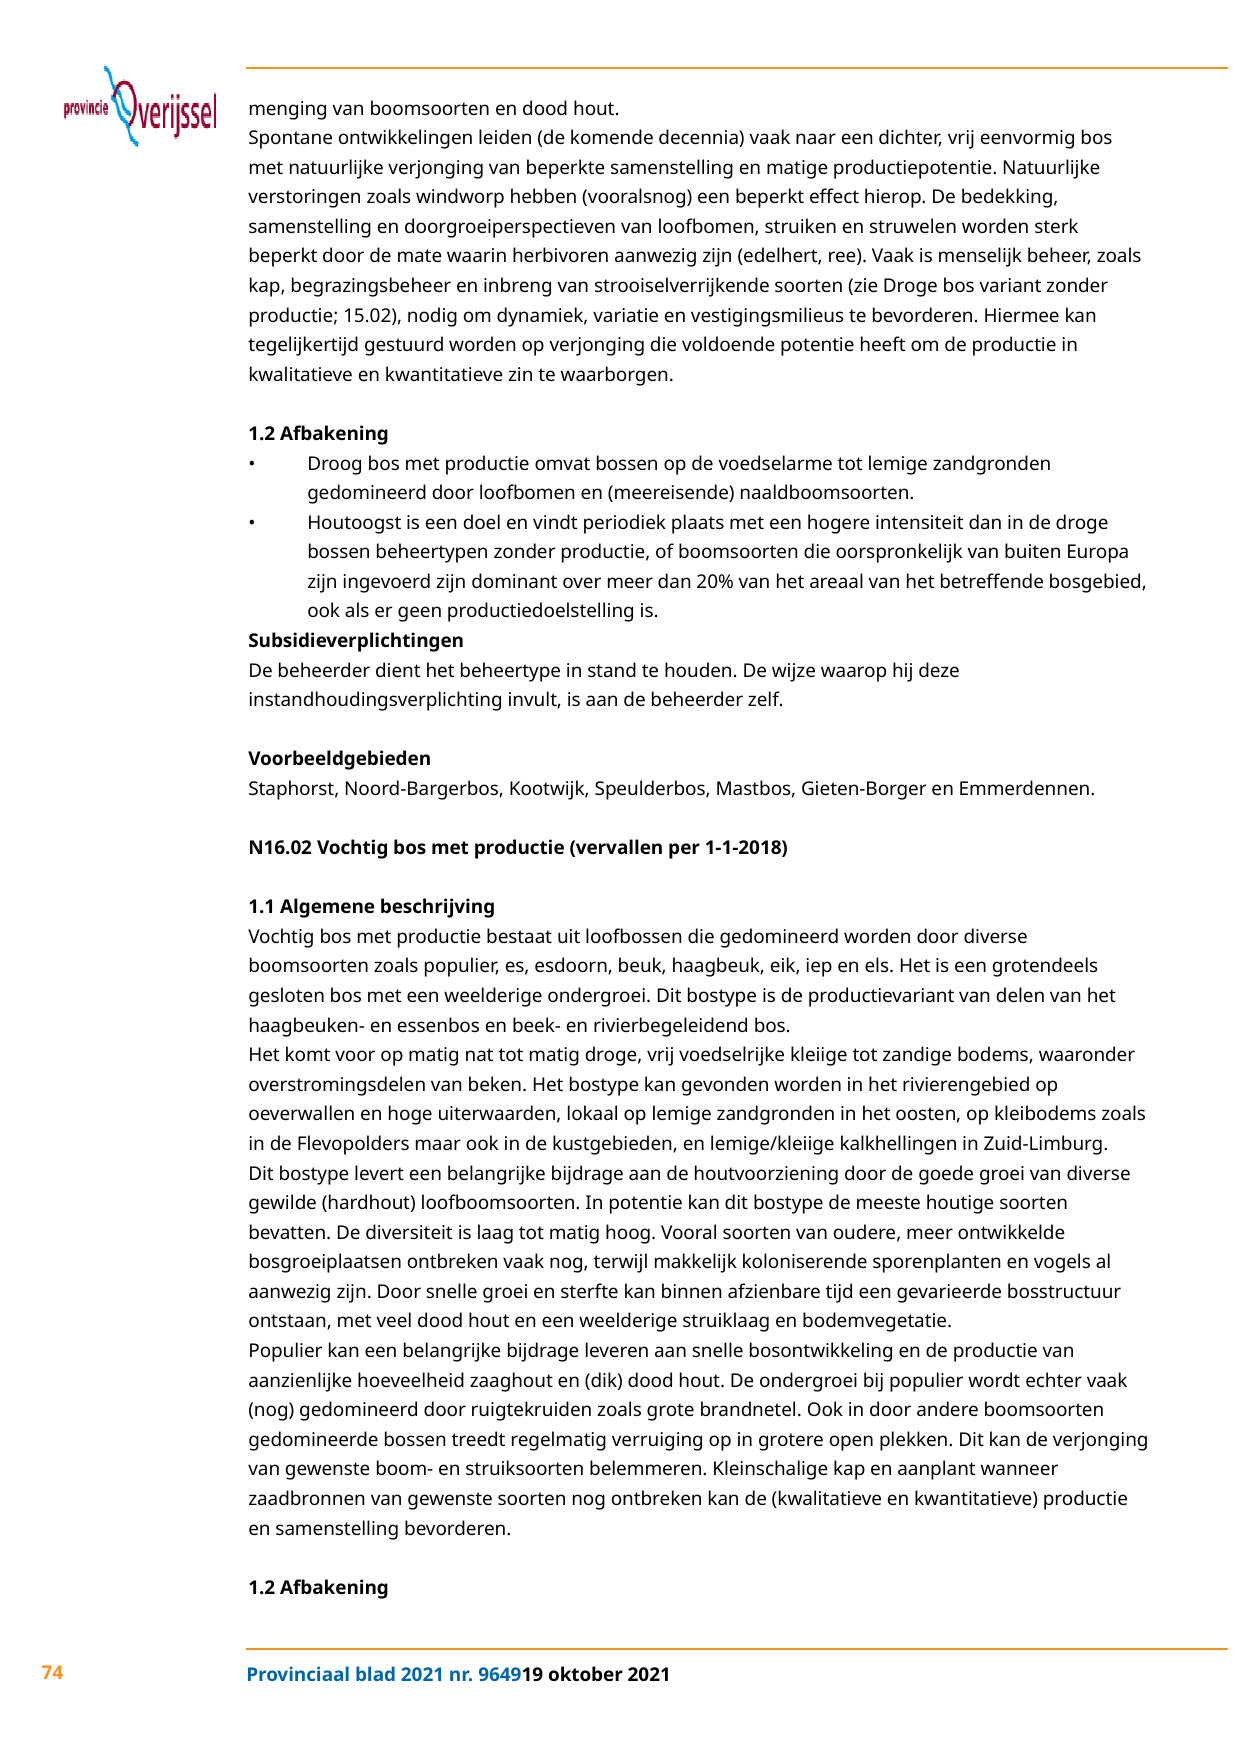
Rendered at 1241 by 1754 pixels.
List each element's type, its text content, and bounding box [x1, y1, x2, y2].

picture [41, 47, 231, 172]
text Staphorst, Noord-Bargerbos, Kootwijk, Speulderbos, Mastbos, Gieten-Borger en Emmerdennen. [248, 775, 1152, 801]
text 1.1 Algemene beschrijving [248, 893, 1152, 919]
text menging van boomsoorten en dood hout. [248, 95, 1152, 121]
text Dit bostype levert een belangrijke bijdrage aan de houtvoorziening door de goede groei van diverse gewilde (hardhout) loofboomsoorten. In potentie kan dit bostype de meeste houtige soorten bevatten. De diversiteit is laag tot matig hoog. Vooral soorten van oudere, meer ontwikkelde bosgroeiplaatsen ontbreken vaak nog, terwijl makkelijk koloniserende sporenplanten en vogels al aanwezig zijn. Door snelle groei en sterfte kan binnen afzienbare tijd een gevarieerde bosstructuur ontstaan, met veel dood hout en een weelderige struiklaag en bodemvegetatie. [248, 1160, 1152, 1333]
text Subsidieverplichtingen [248, 627, 1152, 653]
text N16.02 Vochtig bos met productie (vervallen per 1-1-2018) [248, 834, 1152, 860]
text De beheerder dient het beheertype in stand te houden. De wijze waarop hij deze instandhoudingsverplichting invult, is aan de beheerder zelf. [248, 657, 1152, 712]
text Vochtig bos met productie bestaat uit loofbossen die gedomineerd worden door diverse boomsoorten zoals populier, es, esdoorn, beuk, haagbeuk, eik, iep en els. Het is een grotendeels gesloten bos met een weelderige ondergroei. Dit bostype is de productievariant van delen van het haagbeuken- en essenbos en beek- en rivierbegeleidend bos. [248, 923, 1152, 1038]
text Spontane ontwikkelingen leiden (de komende decennia) vaak naar een dichter, vrij eenvormig bos met natuurlijke verjonging van beperkte samenstelling en matige productiepotentie. Natuurlijke verstoringen zoals windworp hebben (vooralsnog) een beperkt effect hierop. De bedekking, samenstelling en doorgroeiperspectieven van loofbomen, struiken en struwelen worden sterk beperkt door de mate waarin herbivoren aanwezig zijn (edelhert, ree). Vaak is menselijk beheer, zoals kap, begrazingsbeheer en inbreng van strooiselverrijkende soorten (zie Droge bos variant zonder productie; 15.02), nodig om dynamiek, variatie en vestigingsmilieus te bevorderen. Hiermee kan tegelijkertijd gestuurd worden op verjonging die voldoende potentie heeft om de productie in kwalitatieve en kwantitatieve zin te waarborgen. [248, 124, 1152, 387]
list Droog bos met productie omvat bossen op de voedselarme tot lemige zandgronden gedomineerd door loofbomen en (meereisende) naaldboomsoorten. [248, 450, 1152, 505]
text Voorbeeldgebieden [248, 746, 1152, 771]
text Populier kan een belangrijke bijdrage leveren aan snelle bosontwikkeling en de productie van aanzienlijke hoeveelheid zaaghout en (dik) dood hout. De ondergroei bij populier wordt echter vaak (nog) gedomineerd door ruigtekruiden zoals grote brandnetel. Ook in door andere boomsoorten gedomineerde bossen treedt regelmatig verruiging op in grotere open plekken. Dit kan de verjonging van gewenste boom- en struiksoorten belemmeren. Kleinschalige kap en aanplant wanneer zaadbronnen van gewenste soorten nog ontbreken kan de (kwalitatieve en kwantitatieve) productie en samenstelling bevorderen. [248, 1337, 1152, 1541]
list Houtoogst is een doel en vindt periodiek plaats met een hogere intensiteit dan in de droge bossen beheertypen zonder productie, of boomsoorten die oorspronkelijk van buiten Europa zijn ingevoerd zijn dominant over meer dan 20% van het areaal van het betreffende bosgebied, ook als er geen productiedoelstelling is. [248, 509, 1152, 623]
text Het komt voor op matig nat tot matig droge, vrij voedselrijke kleiige tot zandige bodems, waaronder overstromingsdelen van beken. Het bostype kan gevonden worden in het rivierengebied op oeverwallen en hoge uiterwaarden, lokaal op lemige zandgronden in het oosten, op kleibodems zoals in de Flevopolders maar ook in de kustgebieden, en lemige/kleiige kalkhellingen in Zuid-Limburg. [248, 1041, 1152, 1156]
text 1.2 Afbakening [248, 1574, 1152, 1600]
text 1.2 Afbakening [248, 420, 1152, 446]
